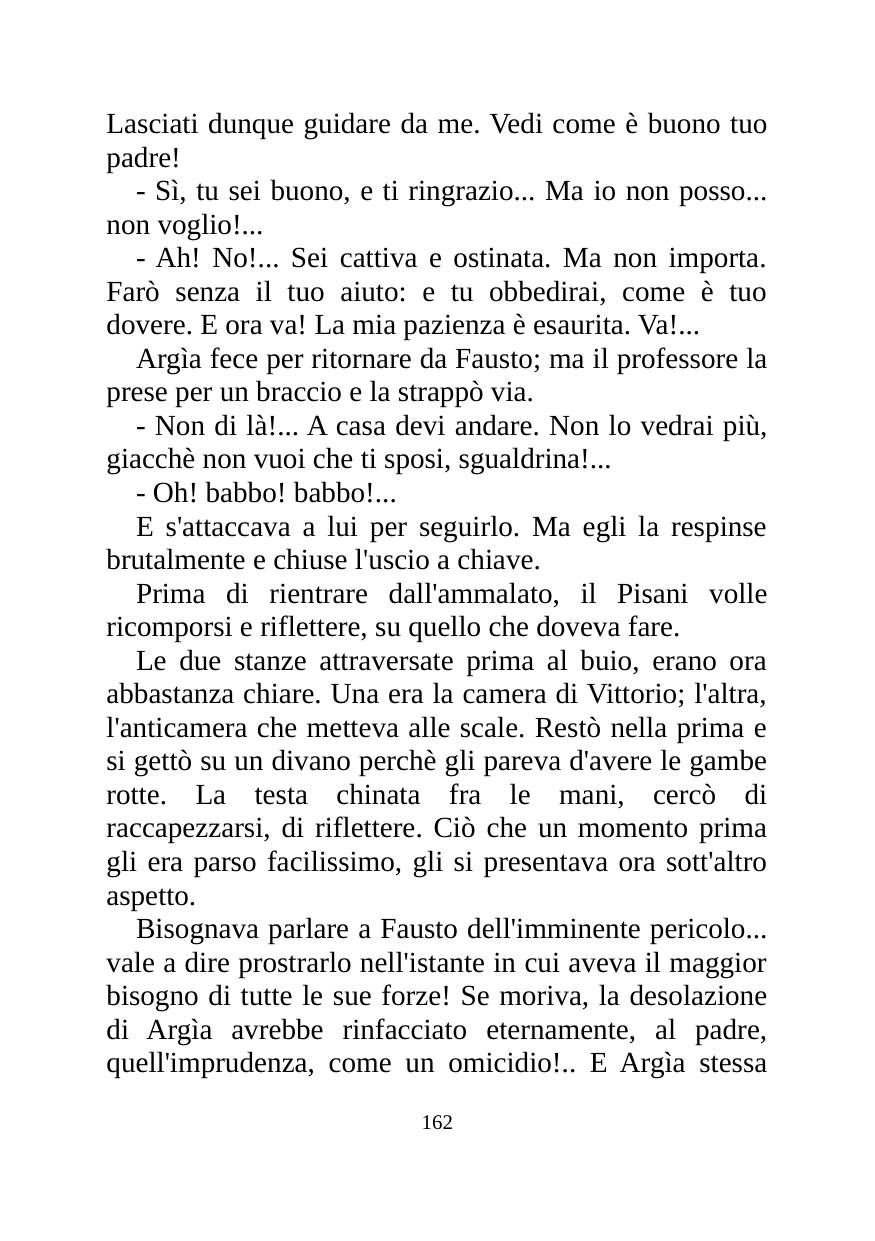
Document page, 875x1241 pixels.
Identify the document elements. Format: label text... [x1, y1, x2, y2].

text Bisognava parlare a Fausto dell'imminente pericolo... vale a dire prostrarlo nell'istante in cui aveva il maggior bisogno di tutte le sue forze! Se moriva, la desolazione di Argìa avrebbe rinfacciato eternamente, al padre, quell'imprudenza, come un omicidio!.. E Argìa stessa [106, 911, 768, 1079]
text Prima di rientrare dall'ammalato, il Pisani volle ricomporsi e riflettere, su quello che doveva fare. [106, 576, 768, 643]
text - Ah! No!... Sei cattiva e ostinata. Ma non importa. Farò senza il tuo aiuto: e tu obbedirai, come è tuo dovere. E ora va! La mia pazienza è esaurita. Va!... [106, 240, 768, 341]
text Lasciati dunque guidare da me. Vedi come è buono tuo padre! [106, 106, 768, 173]
text - Non di là!... A casa devi andare. Non lo vedrai più, giacchè non vuoi che ti sposi, sgualdrina!... [106, 408, 768, 475]
text - Sì, tu sei buono, e ti ringrazio... Ma io non posso... non voglio!... [106, 173, 768, 240]
text - Oh! babbo! babbo!... [106, 475, 768, 509]
text E s'attaccava a lui per seguirlo. Ma egli la respinse brutalmente e chiuse l'uscio a chiave. [106, 509, 768, 576]
text Le due stanze attraversate prima al buio, erano ora abbastanza chiare. Una era la camera di Vittorio; l'altra, l'anticamera che metteva alle scale. Restò nella prima e si gettò su un divano perchè gli pareva d'avere le gambe rotte. La testa chinata fra le mani, cercò di raccapezzarsi, di riflettere. Ciò che un momento prima gli era parso facilissimo, gli si presentava ora sott'altro aspetto. [106, 643, 768, 911]
text Argìa fece per ritornare da Fausto; ma il professore la prese per un braccio e la strappò via. [106, 341, 768, 408]
